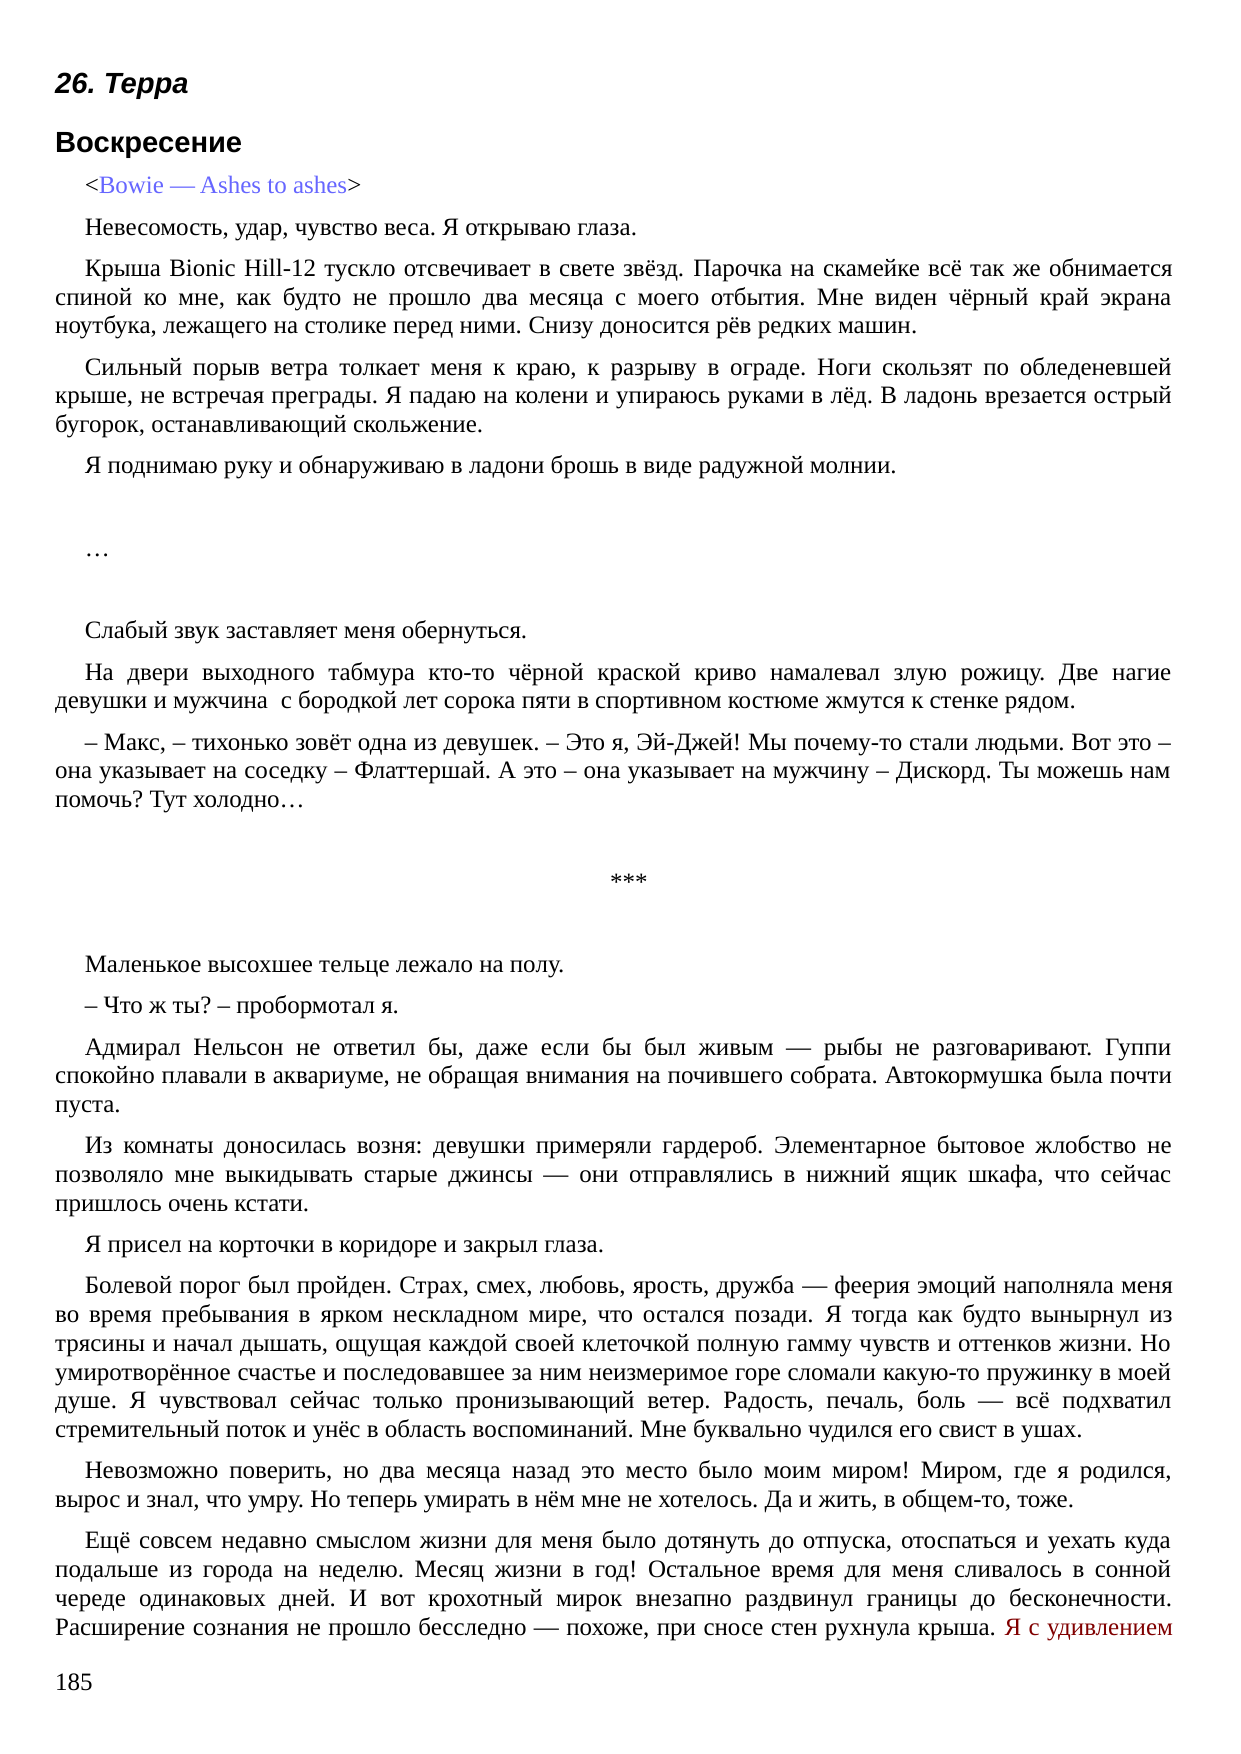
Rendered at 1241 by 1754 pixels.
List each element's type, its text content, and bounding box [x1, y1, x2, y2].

text На двери выходного табмура кто-то чёрной краской криво намалевал злую рожицу. Две нагие девушки и мужчина с бородкой лет сорока пяти в спортивном костюме жмутся к стенке рядом. [55, 657, 1173, 714]
text … [55, 533, 1173, 562]
text Невозможно поверить, но два месяца назад это место было моим миром! Миром, где я родился, вырос и знал, что умру. Но теперь умирать в нём мне не хотелось. Да и жить, в общем-то, тоже. [55, 1456, 1173, 1513]
text Адмирал Нельсон не ответил бы, даже если бы был живым — рыбы не разговаривают. Гуппи спокойно плавали в аквариуме, не обращая внимания на почившего собрата. Автокормушка была почти пуста. [55, 1032, 1173, 1118]
text Невесомость, удар, чувство веса. Я открываю глаза. [55, 212, 1173, 241]
text *** [55, 867, 1173, 896]
text Сильный порыв ветра толкает меня к краю, к разрыву в ограде. Ноги скользят по обледеневшей крыше, не встречая преграды. Я падаю на колени и упираюсь руками в лёд. В ладонь врезается острый бугорок, останавливающий скольжение. [55, 352, 1173, 438]
subtitle 26. Терра [55, 66, 1173, 99]
text Я присел на корточки в коридоре и закрыл глаза. [55, 1229, 1173, 1258]
text Слабый звук заставляет меня обернуться. [55, 616, 1173, 644]
text Болевой порог был пройден. Страх, смех, любовь, ярость, дружба — феерия эмоций наполняла меня во время пребывания в ярком нескладном мире, что остался позади. Я тогда как будто вынырнул из трясины и начал дышать, ощущая каждой своей клеточкой полную гамму чувств и оттенков жизни. Но умиротворённое счастье и последовавшее за ним неизмеримое горе сломали какую-то пружинку в моей душе. Я чувствовал сейчас только пронизывающий ветер. Радость, печаль, боль — всё подхватил стремительный поток и унёс в область воспоминаний. Мне буквально чудился его свист в ушах. [55, 1271, 1173, 1443]
text – Что ж ты? – пробормотал я. [55, 991, 1173, 1019]
subtitle Воскресение [55, 124, 1173, 158]
text Ещё совсем недавно смыслом жизни для меня было дотянуть до отпуска, отоспаться и уехать куда подальше из города на неделю. Месяц жизни в год! Остальное время для меня сливалось в сонной череде одинаковых дней. И вот крохотный мирок внезапно раздвинул границы до бесконечности. Расширение сознания не прошло бесследно — похоже, при сносе стен рухнула крыша. Я с удивлением [55, 1526, 1173, 1641]
text Крыша Bionic Hill-12 тускло отсвечивает в свете звёзд. Парочка на скамейке всё так же обнимается спиной ко мне, как будто не прошло два месяца с моего отбытия. Мне виден чёрный край экрана ноутбука, лежащего на столике перед ними. Снизу доносится рёв редких машин. [55, 253, 1173, 339]
text – Макс, – тихонько зовёт одна из девушек. – Это я, Эй-Джей! Мы почему-то стали людьми. Вот это – она указывает на соседку – Флаттершай. А это – она указывает на мужчину – Дискорд. Ты можешь нам помочь? Тут холодно… [55, 727, 1173, 813]
text Из комнаты доносилась возня: девушки примеряли гардероб. Элементарное бытовое жлобство не позволяло мне выкидывать старые джинсы — они отправлялись в нижний ящик шкафа, что сейчас пришлось очень кстати. [55, 1131, 1173, 1217]
text <Bowie — Ashes to ashes> [55, 171, 1173, 199]
text Я поднимаю руку и обнаруживаю в ладони брошь в виде радужной молнии. [55, 451, 1173, 479]
text Маленькое высохшее тельце лежало на полу. [55, 949, 1173, 978]
